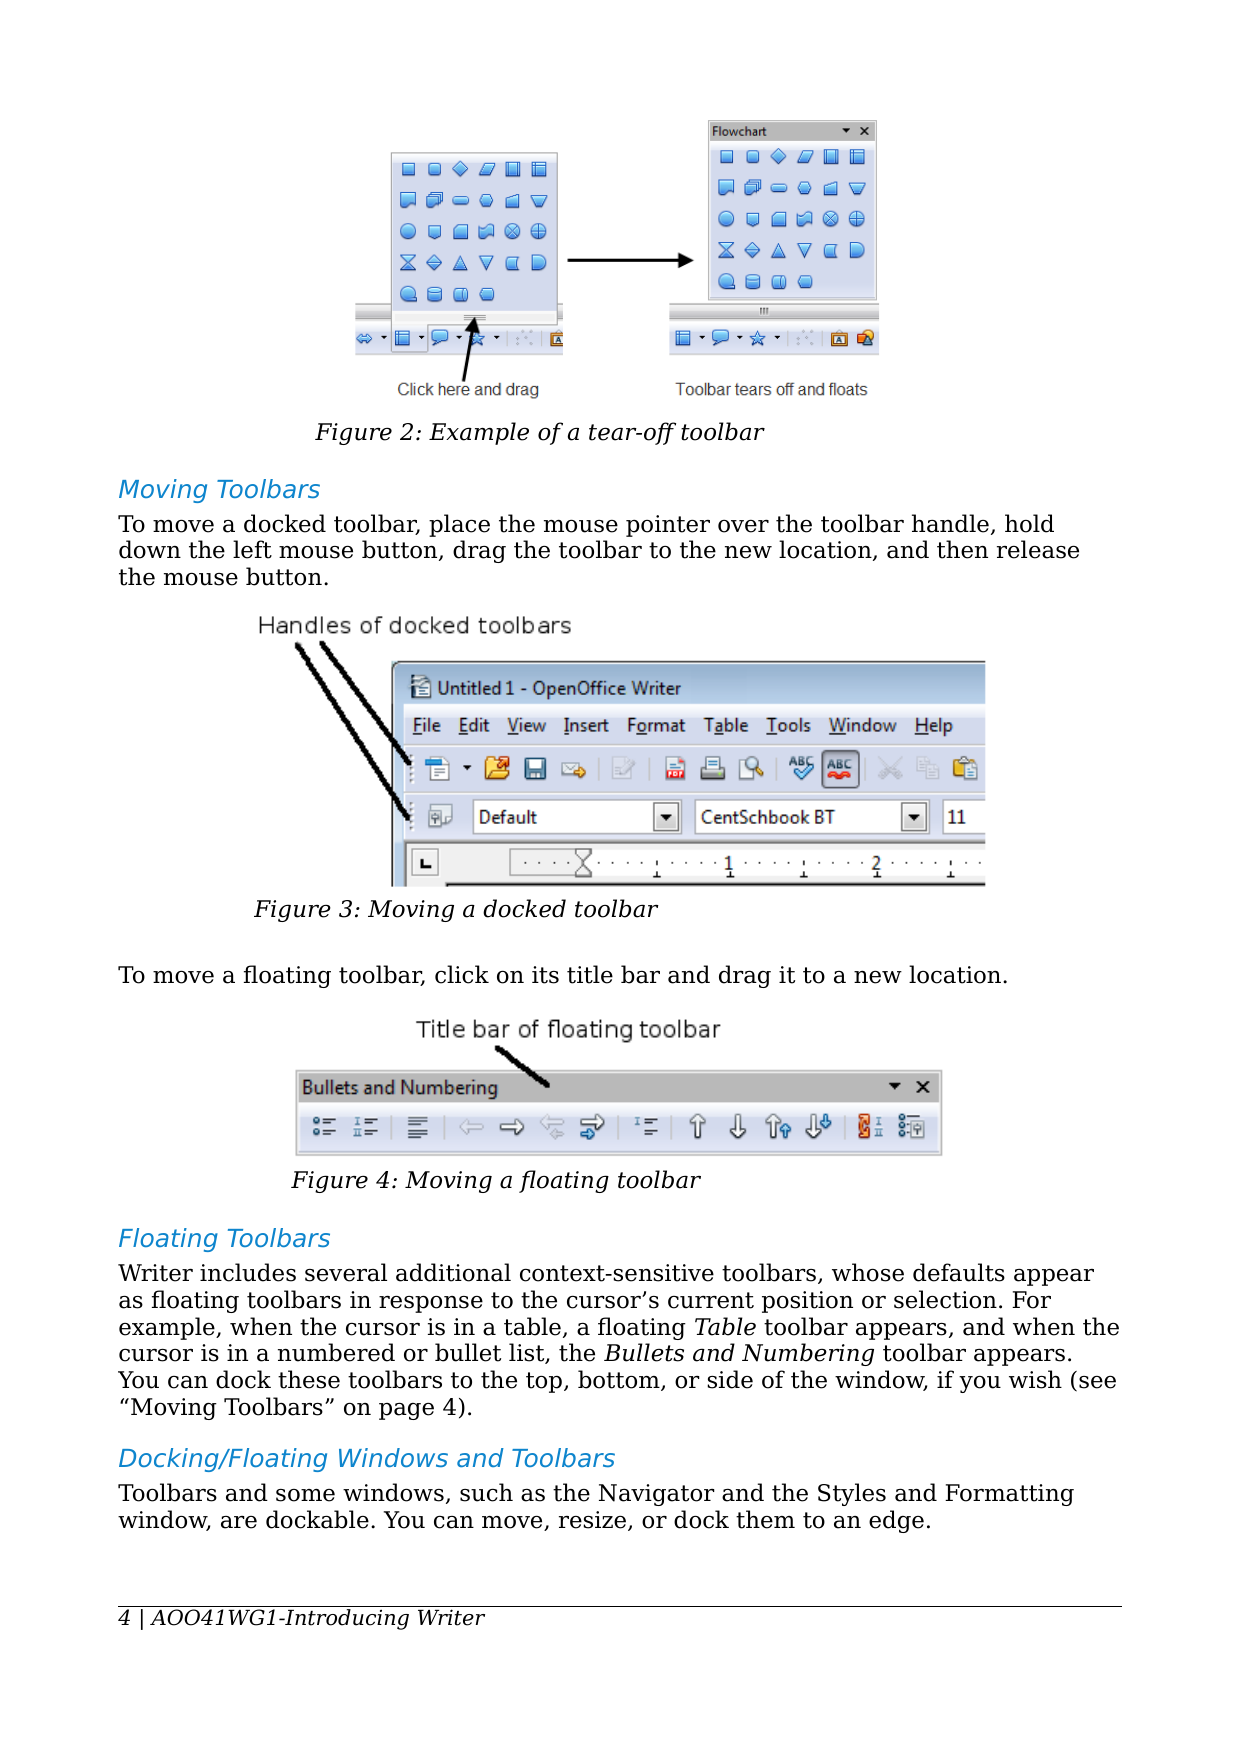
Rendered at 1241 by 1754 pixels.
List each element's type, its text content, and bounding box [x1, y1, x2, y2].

subtitle Floating Toolbars [118, 1225, 1122, 1254]
picture [291, 1007, 949, 1161]
text Figure 2: Example of a tear-off toolbar [315, 419, 925, 446]
picture [322, 118, 925, 413]
text Writer includes several additional context-sensitive toolbars, whose defaults appear as floating toolbars in response to the cursor’s current position or selection. For example, when the cursor is in a table, a floating Table toolbar appears, and when the cursor is in a numbered or bullet list, the Bullets and Numbering toolbar appears. You can dock these toolbars to the top, bottom, or side of the window, if you wish (see “Moving Toolbars” on page 3). [118, 1260, 1122, 1420]
text Figure 4: Moving a floating toolbar [291, 1167, 949, 1193]
text To move a floating toolbar, click on its title bar and drag it to a new location. [118, 962, 1122, 989]
subtitle Moving Toolbars [118, 475, 1122, 504]
picture [254, 610, 987, 890]
text Toolbars and some windows, such as the Navigator and the Styles and Formatting window, are dockable. You can move, resize, or dock them to an edge. [118, 1480, 1122, 1533]
text Figure 3: Moving a docked toolbar [254, 896, 986, 923]
subtitle Docking/Floating Windows and Toolbars [118, 1444, 1122, 1474]
text To move a docked toolbar, place the mouse pointer over the toolbar handle, hold down the left mouse button, drag the toolbar to the new location, and then release the mouse button. [118, 511, 1122, 591]
